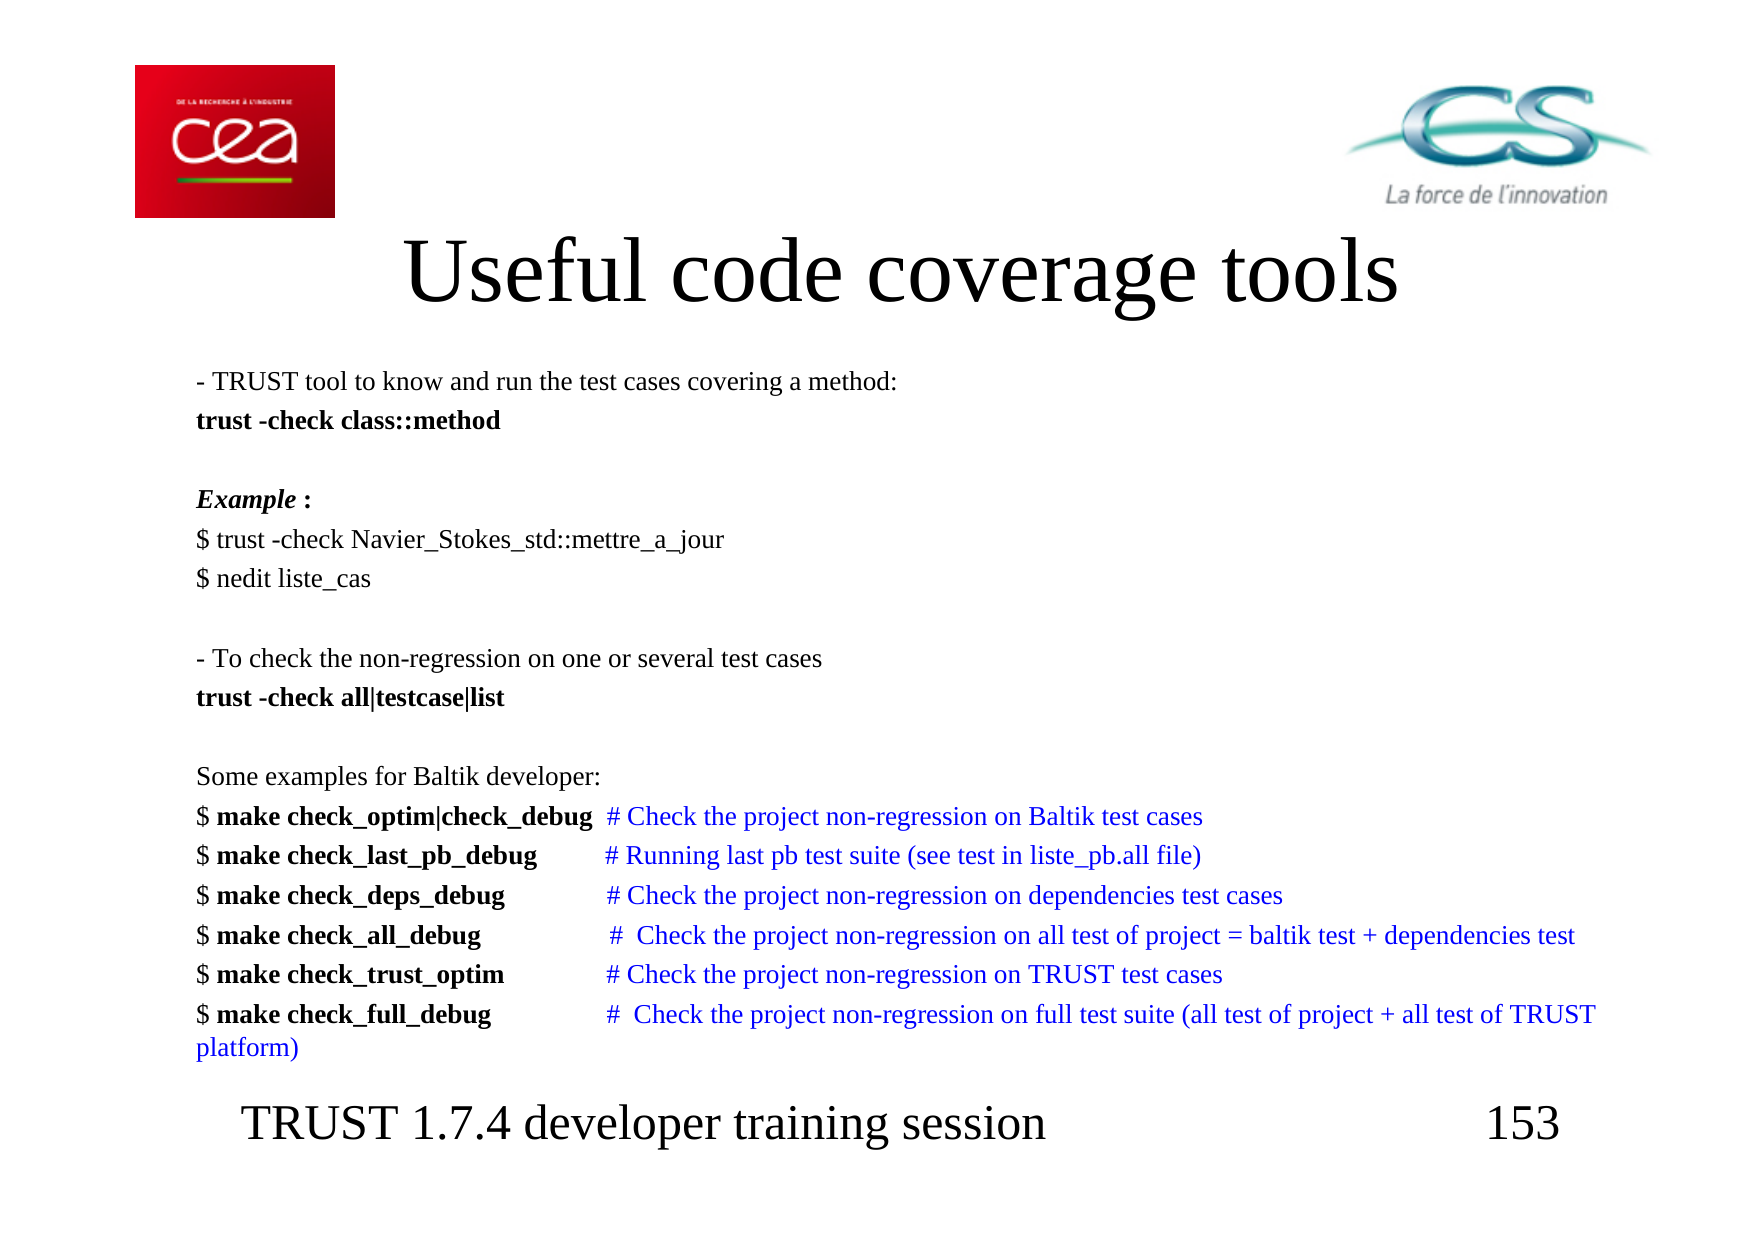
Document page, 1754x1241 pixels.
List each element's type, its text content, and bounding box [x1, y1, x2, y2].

picture [1340, 73, 1662, 218]
list - TRUST tool to know and run the test cases covering a method: trust -check class::method Example : $ trust -check Navier_Stokes_std::mettre_a_jour $ nedit liste_cas - To check the non-regression on one or several test cases trust -check all|testcase|list Some examples for Baltik developer: $ make check_optim|check_debug # Check the project non-regression on Baltik test cases $ make check_last_pb_debug # Running last pb test suite (see test in liste_pb.all file) $ make check_deps_debug # Check the project non-regression on dependencies test cases $ make check_all_debug # Check the project non-regression on all test of project = baltik test + dependencies test $ make check_trust_optim # Check the project non-regression on TRUST test cases $ make check_full_debug # Check the project non-regression on full test suite (all test of project + all test of TRUST platform) [158, 355, 1672, 1097]
picture [135, 65, 335, 218]
title Useful code coverage tools [226, 146, 1577, 355]
